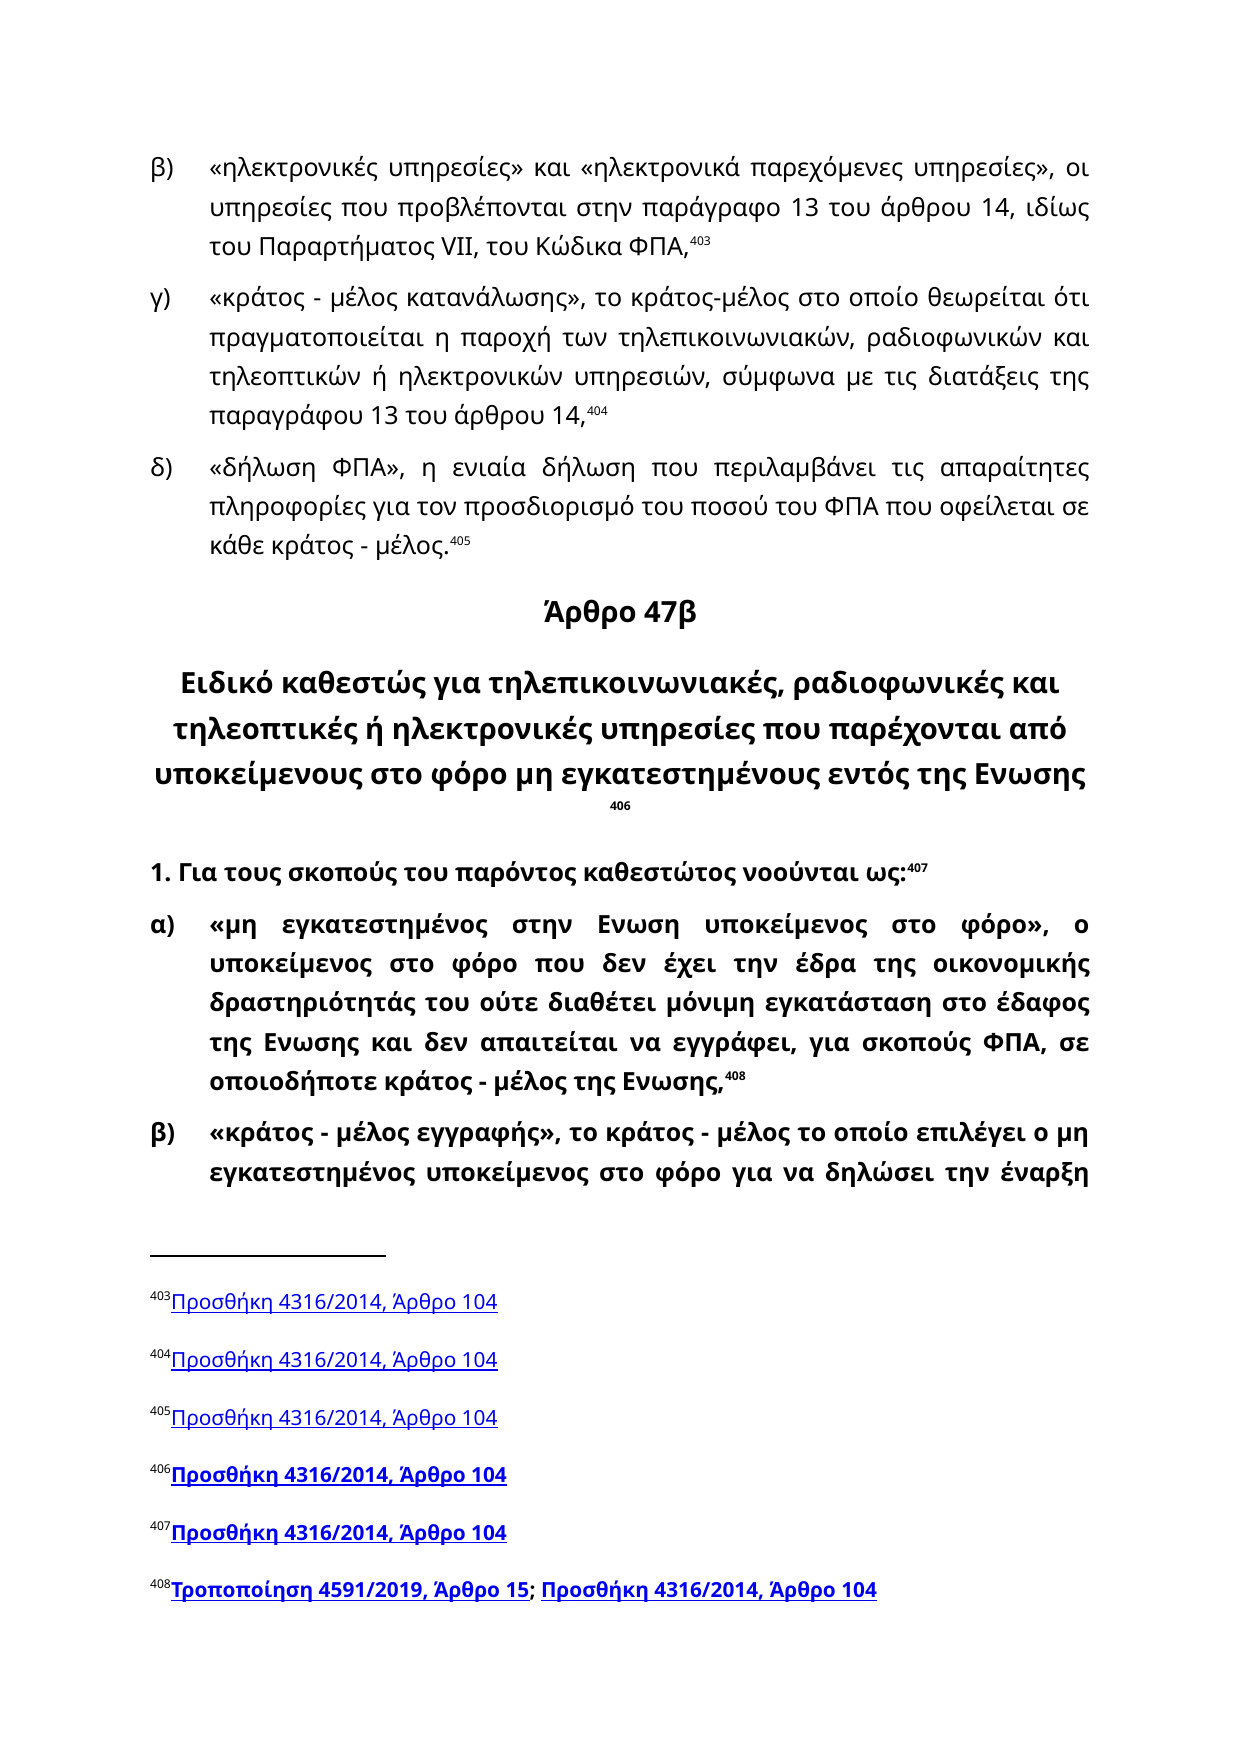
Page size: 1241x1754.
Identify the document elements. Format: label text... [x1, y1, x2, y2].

list δ) «δήλωση ΦΠΑ», η ενιαία δήλωση που περιλαμβάνει τις απαραίτητες πληροφορίες για τον προσδιορισμό του ποσού του ΦΠΑ που οφείλεται σε κάθε κράτος - μέλος. [150, 449, 1090, 562]
text Τροποποίηση 4591/2019, Άρθρο 15; Προσθήκη 4316/2014, Άρθρο 104 [150, 1576, 1090, 1604]
list β) «κράτος - μέλος εγγραφής», το κράτος - μέλος το οποίο επιλέγει ο μη εγκατεστημένος υποκείμενος στο φόρο για να δηλώσει την έναρξη [150, 1115, 1090, 1188]
list α) «μη εγκατεστημένος στην Ενωση υποκείμενος στο φόρο», ο υποκείμενος στο φόρο που δεν έχει την έδρα της οικονομικής δραστηριότητάς του ούτε διαθέτει μόνιμη εγκατάσταση στο έδαφος της Ενωσης και δεν απαιτείται να εγγράφει, για σκοπούς ΦΠΑ, σε οποιοδήποτε κράτος - μέλος της Ενωσης, [150, 907, 1090, 1097]
list β) «ηλεκτρονικές υπηρεσίες» και «ηλεκτρονικά παρεχόμενες υπηρεσίες», οι υπηρεσίες που προβλέπονται στην παράγραφο 13 του άρθρου 14, ιδίως του Παραρτήματος VII, του Κώδικα ΦΠΑ, [150, 150, 1090, 262]
text Προσθήκη 4316/2014, Άρθρο 104 [150, 1460, 1090, 1489]
text Προσθήκη 4316/2014, Άρθρο 104 [150, 1518, 1090, 1546]
text 1. Για τους σκοπούς του παρόντος καθεστώτος νοούνται ως: [150, 855, 1090, 889]
text Προσθήκη 4316/2014, Άρθρο 104 [150, 1403, 1090, 1431]
text Προσθήκη 4316/2014, Άρθρο 104 [150, 1345, 1090, 1373]
list γ) «κράτος - μέλος κατανάλωσης», το κράτος-μέλος στο οποίο θεωρείται ότι πραγματοποιείται η παροχή των τηλεπικοινωνιακών, ραδιοφωνικών και τηλεοπτικών ή ηλεκτρονικών υπηρεσιών, σύμφωνα με τις διατάξεις της παραγράφου 13 του άρθρου 14, [150, 280, 1090, 432]
subtitle Ειδικό καθεστώς για τηλεπικοινωνιακές, ραδιοφωνικές και τηλεοπτικές ή ηλεκτρονικές υπηρεσίες που παρέχονται από υποκείμενους στο φόρο μη εγκατεστημένους εντός της Ενωσης [150, 662, 1090, 826]
text Προσθήκη 4316/2014, Άρθρο 104 [150, 1287, 1090, 1316]
subtitle Άρθρο 47β [150, 592, 1090, 631]
